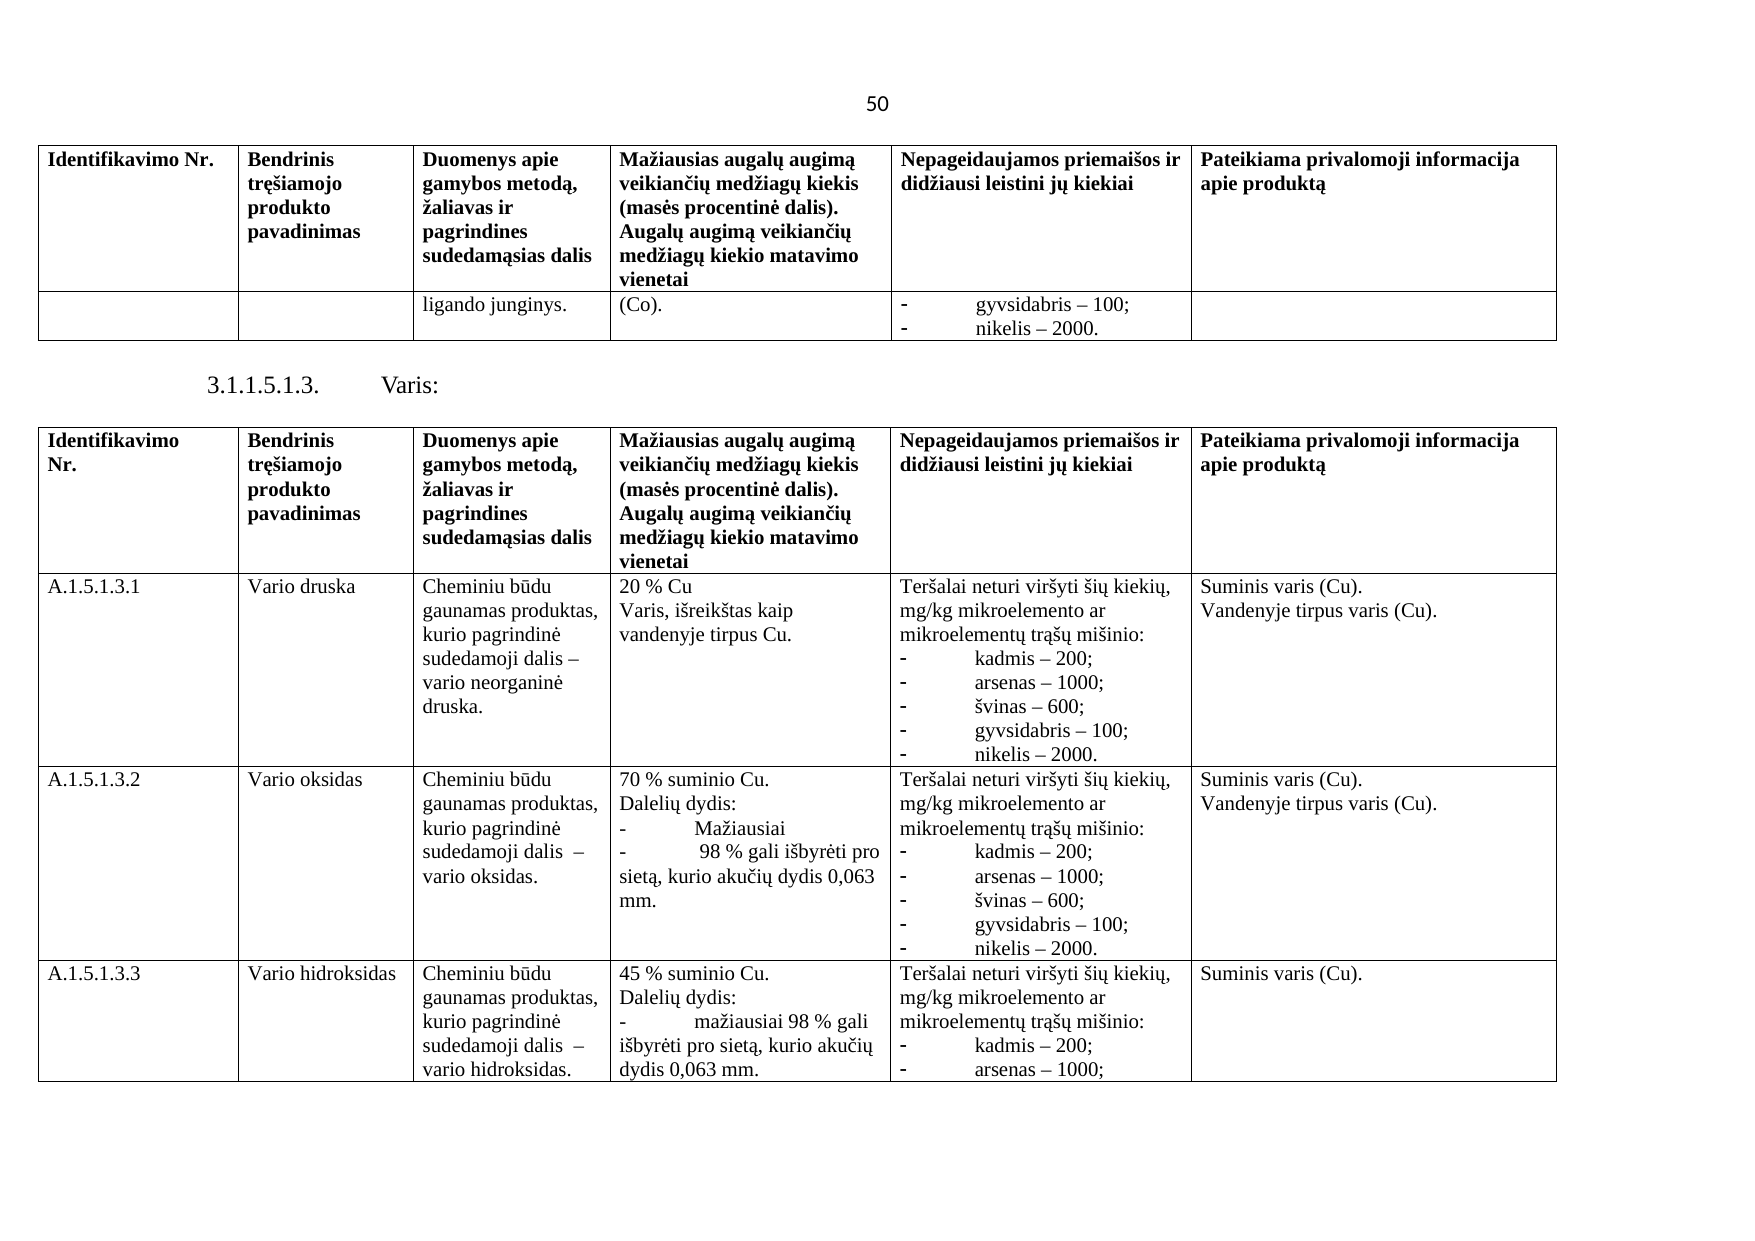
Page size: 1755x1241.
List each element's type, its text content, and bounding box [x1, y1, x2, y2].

table_cell Teršalai neturi viršyti šių kiekių, mg/kg mikroelemento ar mikroelementų trąšų mišinio:  kadmis – 200;  arsenas – 1000;  švinas – 600;  gyvsidabris – 100;  nikelis – 2000. [891, 574, 1191, 766]
table_cell Suminis varis (Cu). [1192, 961, 1556, 1081]
table_cell A.1.5.1.3.1 [39, 574, 238, 766]
table_cell [239, 292, 413, 340]
table_cell Teršalai neturi viršyti šių kiekių, mg/kg mikroelemento ar mikroelementų trąšų mišinio:  kadmis – 200;  arsenas – 1000; [891, 961, 1191, 1081]
table_header Nepageidaujamos priemaišos ir didžiausi leistini jų kiekiai [892, 146, 1191, 291]
table_cell Cheminiu būdu gaunamas produktas, kurio pagrindinė sudedamoji dalis – vario oksidas. [414, 767, 610, 960]
table_cell Vario oksidas [239, 767, 413, 960]
table_cell 45 % suminio Cu. Dalelių dydis: - mažiausiai 98 % gali išbyrėti pro sietą, kurio akučių dydis 0,063 mm. [611, 961, 890, 1081]
table_cell 70 % suminio Cu. Dalelių dydis: - Mažiausiai - 98 % gali išbyrėti pro sietą, kurio akučių dydis 0,063 mm. [611, 767, 890, 960]
table_cell Suminis varis (Cu). Vandenyje tirpus varis (Cu). [1192, 767, 1556, 960]
table_cell Vario hidroksidas [239, 961, 413, 1081]
table_cell 20 % Cu Varis, išreikštas kaip vandenyje tirpus Cu. [611, 574, 890, 766]
table_cell  gyvsidabris – 100;  nikelis – 2000. [892, 292, 1191, 340]
table_cell Teršalai neturi viršyti šių kiekių, mg/kg mikroelemento ar mikroelementų trąšų mišinio:  kadmis – 200;  arsenas – 1000;  švinas – 600;  gyvsidabris – 100;  nikelis – 2000. [891, 767, 1191, 960]
table_cell [1192, 292, 1556, 340]
table_cell A.1.5.1.3.2 [39, 767, 238, 960]
table_cell Cheminiu būdu gaunamas produktas, kurio pagrindinė sudedamoji dalis – vario hidroksidas. [414, 961, 610, 1081]
table_header Mažiausias augalų augimą veikiančių medžiagų kiekis (masės procentinė dalis). Augalų augimą veikiančių medžiagų kiekio matavimo vienetai [611, 428, 890, 573]
table_cell Vario druska [239, 574, 413, 766]
table_cell A.1.5.1.3.3 [39, 961, 238, 1081]
table_cell ligando junginys. [414, 292, 610, 340]
table_header Pateikiama privalomoji informacija apie produktą [1192, 428, 1556, 573]
text 3.1.1.5.1.3. Varis: [207, 370, 1636, 398]
table_header Identifikavimo Nr. [39, 146, 238, 291]
table_header Bendrinis tręšiamojo produkto pavadinimas [239, 428, 413, 573]
table_header Duomenys apie gamybos metodą, žaliavas ir pagrindines sudedamąsias dalis [414, 146, 610, 291]
table_header Nepageidaujamos priemaišos ir didžiausi leistini jų kiekiai [891, 428, 1191, 573]
table_header Duomenys apie gamybos metodą, žaliavas ir pagrindines sudedamąsias dalis [414, 428, 610, 573]
table_header Mažiausias augalų augimą veikiančių medžiagų kiekis (masės procentinė dalis). Augalų augimą veikiančių medžiagų kiekio matavimo vienetai [611, 146, 891, 291]
table_header Bendrinis tręšiamojo produkto pavadinimas [239, 146, 413, 291]
table_cell Cheminiu būdu gaunamas produktas, kurio pagrindinė sudedamoji dalis – vario neorganinė druska. [414, 574, 610, 766]
table_cell Suminis varis (Cu). Vandenyje tirpus varis (Cu). [1192, 574, 1556, 766]
table_header Identifikavimo Nr. [39, 428, 238, 573]
table_cell (Co). [611, 292, 891, 340]
table_header Pateikiama privalomoji informacija apie produktą [1192, 146, 1556, 291]
table_cell [39, 292, 238, 340]
